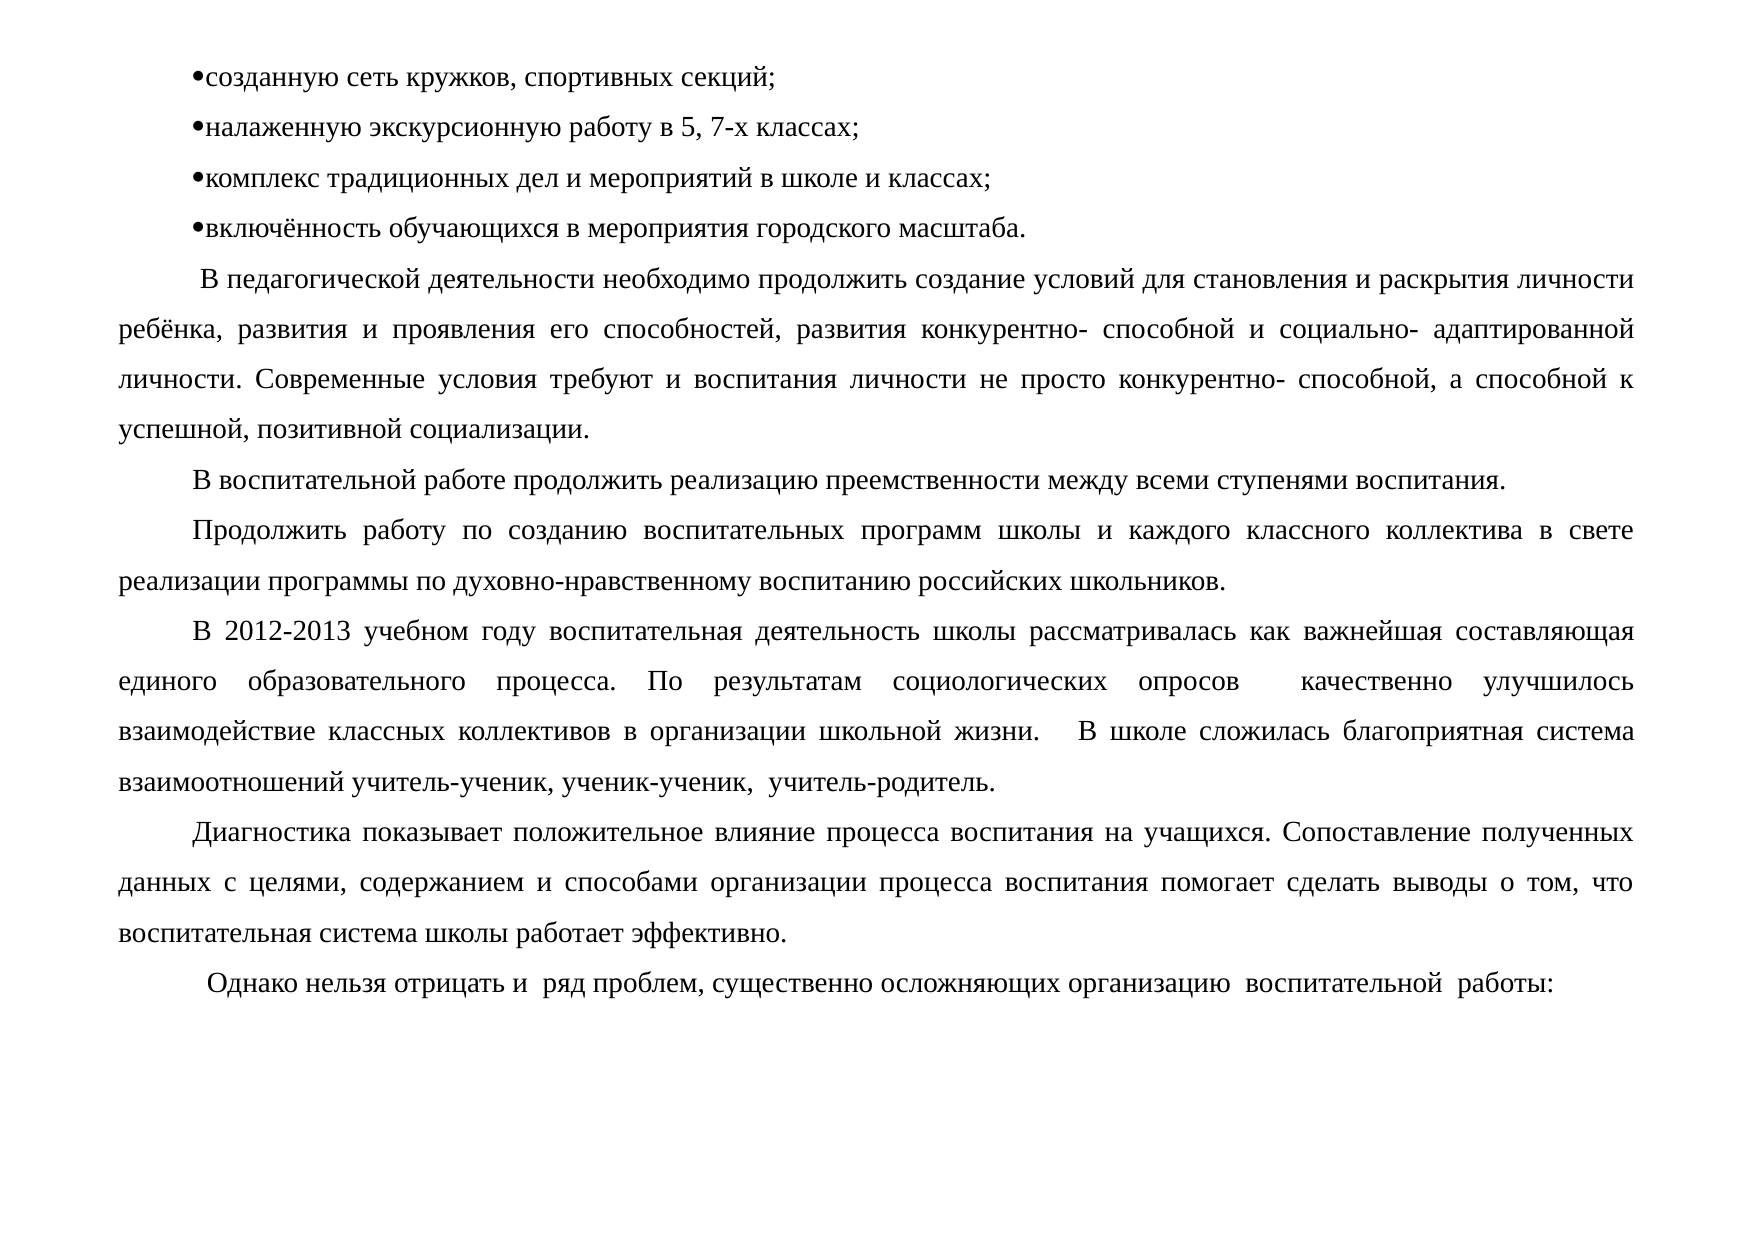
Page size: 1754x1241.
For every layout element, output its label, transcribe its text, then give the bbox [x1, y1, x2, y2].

text Диагностика показывает положительное влияние процесса воспитания на учащихся. Сопоставление полученных данных с целями, содержанием и способами организации процесса воспитания помогает сделать выводы о том, что воспитательная система школы работает эффективно. [118, 814, 1636, 948]
list созданную сеть кружков, спортивных секций; [193, 59, 1636, 93]
text В 2012-2013 учебном году воспитательная деятельность школы рассматривалась как важнейшая составляющая единого образовательного процесса. По результатам социологических опросов качественно улучшилось взаимодействие классных коллективов в организации школьной жизни. В школе сложилась благоприятная система взаимоотношений учитель-ученик, ученик-ученик, учитель-родитель. [118, 613, 1636, 797]
text В воспитательной работе продолжить реализацию преемственности между всеми ступенями воспитания. [118, 462, 1636, 496]
text В педагогической деятельности необходимо продолжить создание условий для становления и раскрытия личности ребёнка, развития и проявления его способностей, развития конкурентно- способной и социально- адаптированной личности. Современные условия требуют и воспитания личности не просто конкурентно- способной, а способной к успешной, позитивной социализации. [118, 261, 1636, 445]
list включённость обучающихся в мероприятия городского масштаба. [193, 210, 1636, 244]
text Однако нельзя отрицать и ряд проблем, существенно осложняющих организацию воспитательной работы: [118, 965, 1636, 999]
list налаженную экскурсионную работу в 5, 7-х классах; [193, 109, 1636, 143]
text Продолжить работу по созданию воспитательных программ школы и каждого классного коллектива в свете реализации программы по духовно-нравственному воспитанию российских школьников. [118, 512, 1636, 596]
list комплекс традиционных дел и мероприятий в школе и классах; [193, 160, 1636, 193]
